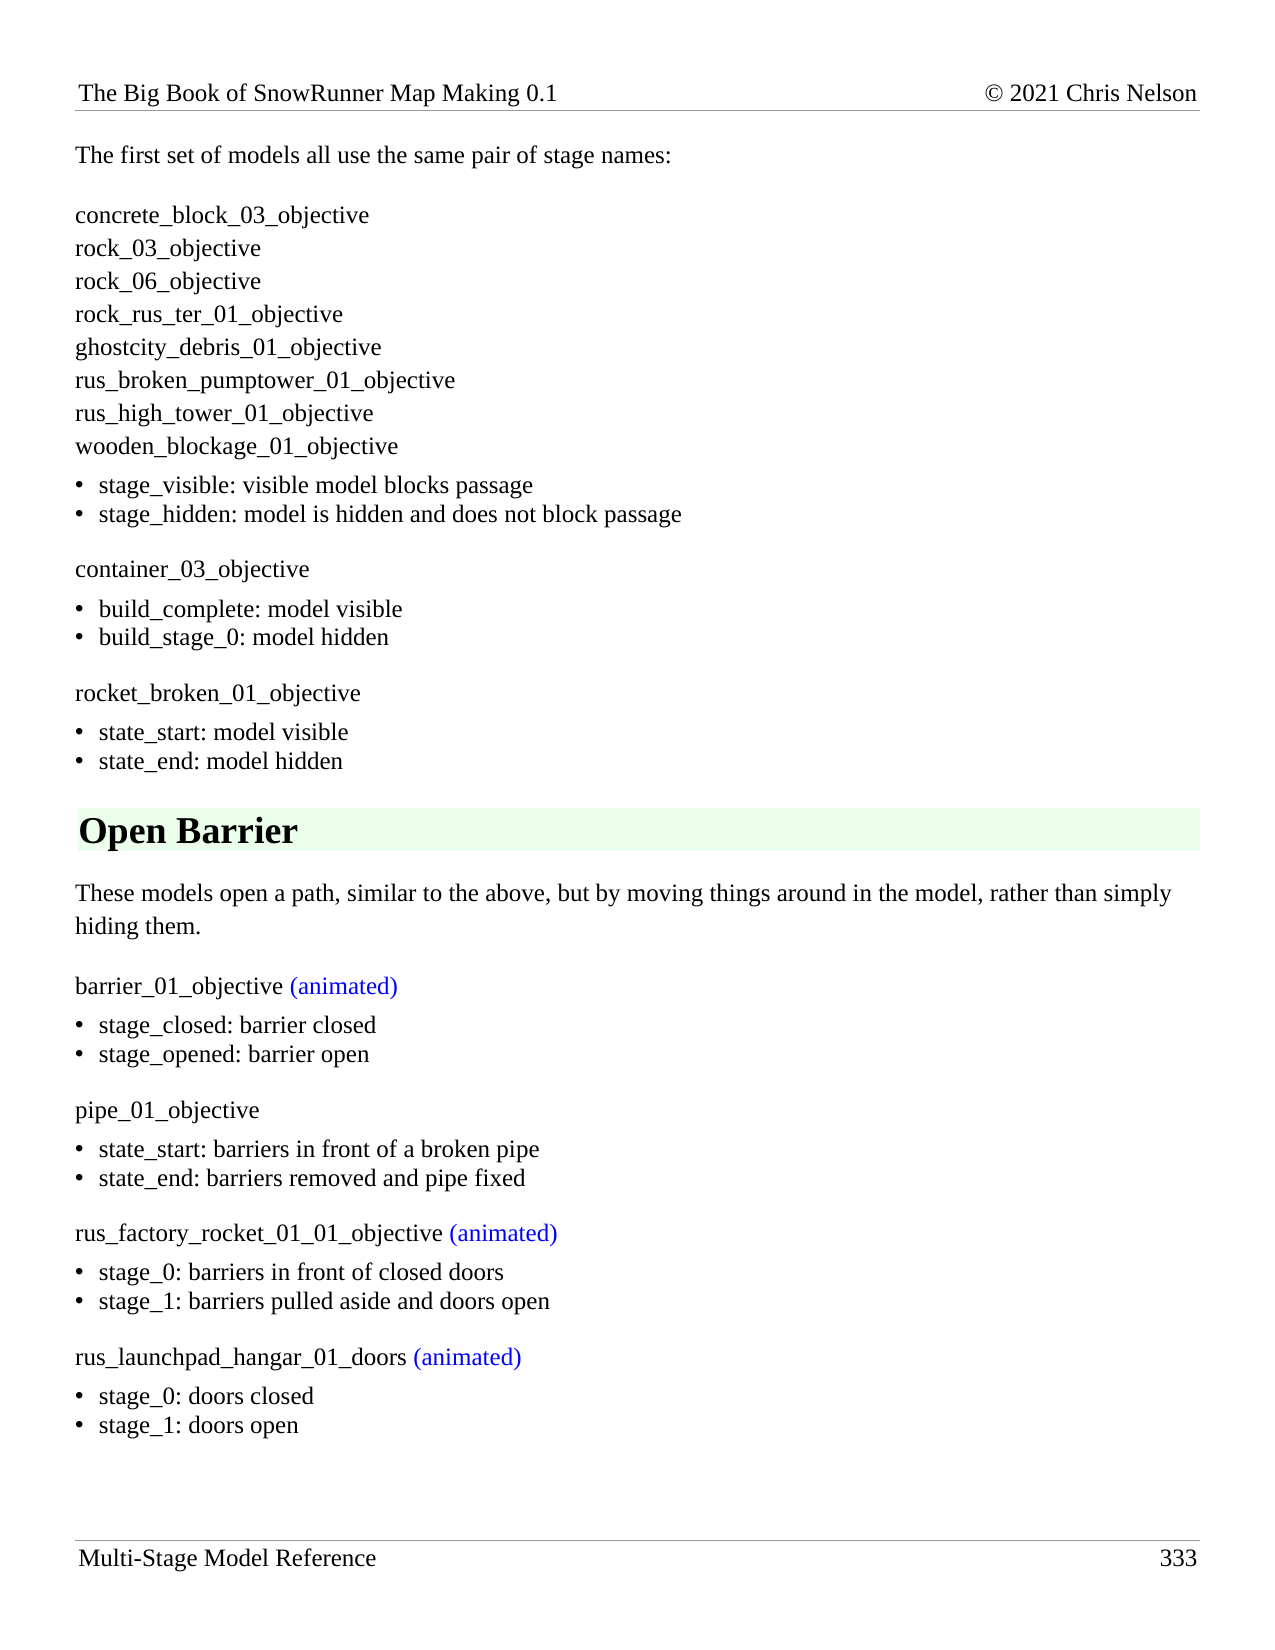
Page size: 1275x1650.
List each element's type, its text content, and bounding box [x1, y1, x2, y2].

subtitle rock_06_objective [75, 266, 1200, 295]
subtitle barrier_01_objective (animated) [75, 971, 1200, 1000]
subtitle rus_broken_pumptower_01_objective [75, 365, 1200, 394]
subtitle rus_factory_rocket_01_01_objective (animated) [75, 1218, 1200, 1247]
text These models open a path, similar to the above, but by moving things around in the model, rather than simply hiding them. [75, 878, 1200, 940]
list stage_visible: visible model blocks passage [75, 470, 1200, 499]
list stage_closed: barrier closed [75, 1010, 1200, 1039]
list state_end: model hidden [75, 746, 1200, 775]
subtitle rus_high_tower_01_objective [75, 398, 1200, 427]
subtitle pipe_01_objective [75, 1095, 1200, 1124]
list build_complete: model visible [75, 594, 1200, 622]
subtitle rock_03_objective [75, 233, 1200, 262]
subtitle rocket_broken_01_objective [75, 678, 1200, 707]
list stage_hidden: model is hidden and does not block passage [75, 499, 1200, 528]
subtitle rock_rus_ter_01_objective [75, 299, 1200, 328]
list state_start: barriers in front of a broken pipe [75, 1134, 1200, 1163]
subtitle Open Barrier [78, 808, 1200, 851]
subtitle concrete_block_03_objective [75, 200, 1200, 229]
subtitle ghostcity_debris_01_objective [75, 332, 1200, 361]
list state_start: model visible [75, 717, 1200, 746]
list stage_0: doors closed [75, 1381, 1200, 1410]
subtitle rus_launchpad_hangar_01_doors (animated) [75, 1342, 1200, 1371]
list stage_opened: barrier open [75, 1039, 1200, 1068]
list state_end: barriers removed and pipe fixed [75, 1163, 1200, 1191]
list stage_1: barriers pulled aside and doors open [75, 1286, 1200, 1315]
list build_stage_0: model hidden [75, 622, 1200, 651]
subtitle container_03_objective [75, 554, 1200, 583]
list stage_0: barriers in front of closed doors [75, 1257, 1200, 1286]
subtitle wooden_blockage_01_objective [75, 431, 1200, 460]
text The first set of models all use the same pair of stage names: [75, 140, 1200, 169]
list stage_1: doors open [75, 1410, 1200, 1438]
